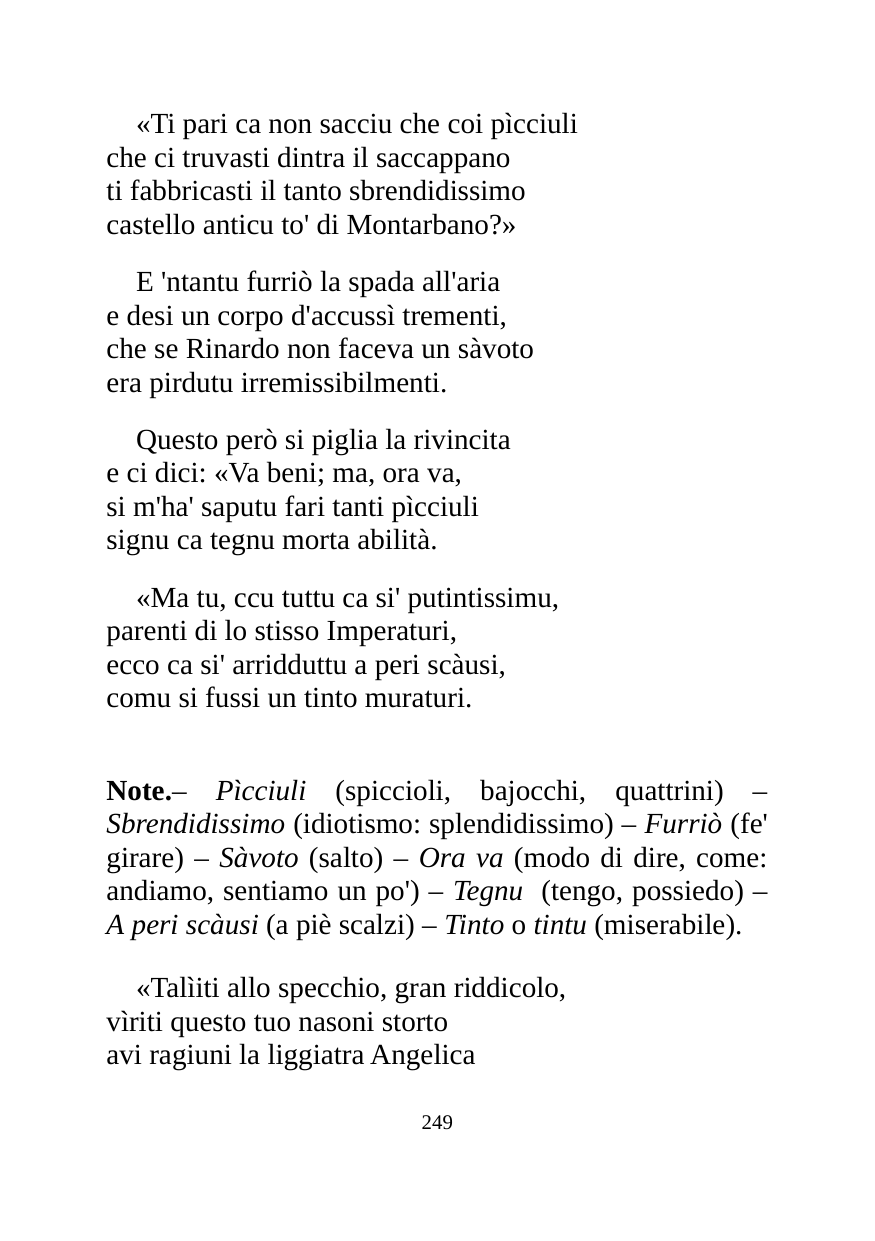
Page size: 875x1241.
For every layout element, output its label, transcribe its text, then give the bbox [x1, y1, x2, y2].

text E 'ntantu furriò la spada all'aria [106, 264, 768, 298]
text si m'ha' saputu fari tanti pìcciuli [106, 489, 768, 522]
text vìriti questo tuo nasoni storto [106, 1004, 768, 1037]
text «Talìiti allo specchio, gran riddicolo, [106, 970, 768, 1004]
text «Ti pari ca non sacciu che coi pìcciuli [106, 106, 768, 140]
text parenti di lo stisso Imperaturi, [106, 613, 768, 647]
text ecco ca si' arridduttu a peri scàusi, [106, 647, 768, 680]
text avi ragiuni la liggiatra Angelica [106, 1037, 768, 1071]
text e ci dici: «Va beni; ma, ora va, [106, 455, 768, 489]
text «Ma tu, ccu tuttu ca si' putintissimu, [106, 580, 768, 613]
text ti fabbricasti il tanto sbrendidissimo [106, 173, 768, 207]
text signu ca tegnu morta abilità. [106, 522, 768, 556]
text Questo però si piglia la rivincita [106, 422, 768, 455]
text Note.– Pìcciuli (spiccioli, bajocchi, quattrini) – Sbrendidissimo (idiotismo: splendidissimo) – Furriò (fe' girare) – Sàvoto (salto) – Ora va (modo di dire, come: andiamo, sentiamo un po') – Tegnu (tengo, possiedo) – A peri scàusi (a piè scalzi) – Tinto o tintu (miserabile). [106, 773, 768, 941]
text che ci truvasti dintra il saccappano [106, 140, 768, 173]
text comu si fussi un tinto muraturi. [106, 680, 768, 714]
text e desi un corpo d'accussì trementi, [106, 298, 768, 331]
text che se Rinardo non faceva un sàvoto [106, 331, 768, 365]
text era pirdutu irremissibilmenti. [106, 365, 768, 398]
text castello anticu to' di Montarbano?» [106, 207, 768, 240]
